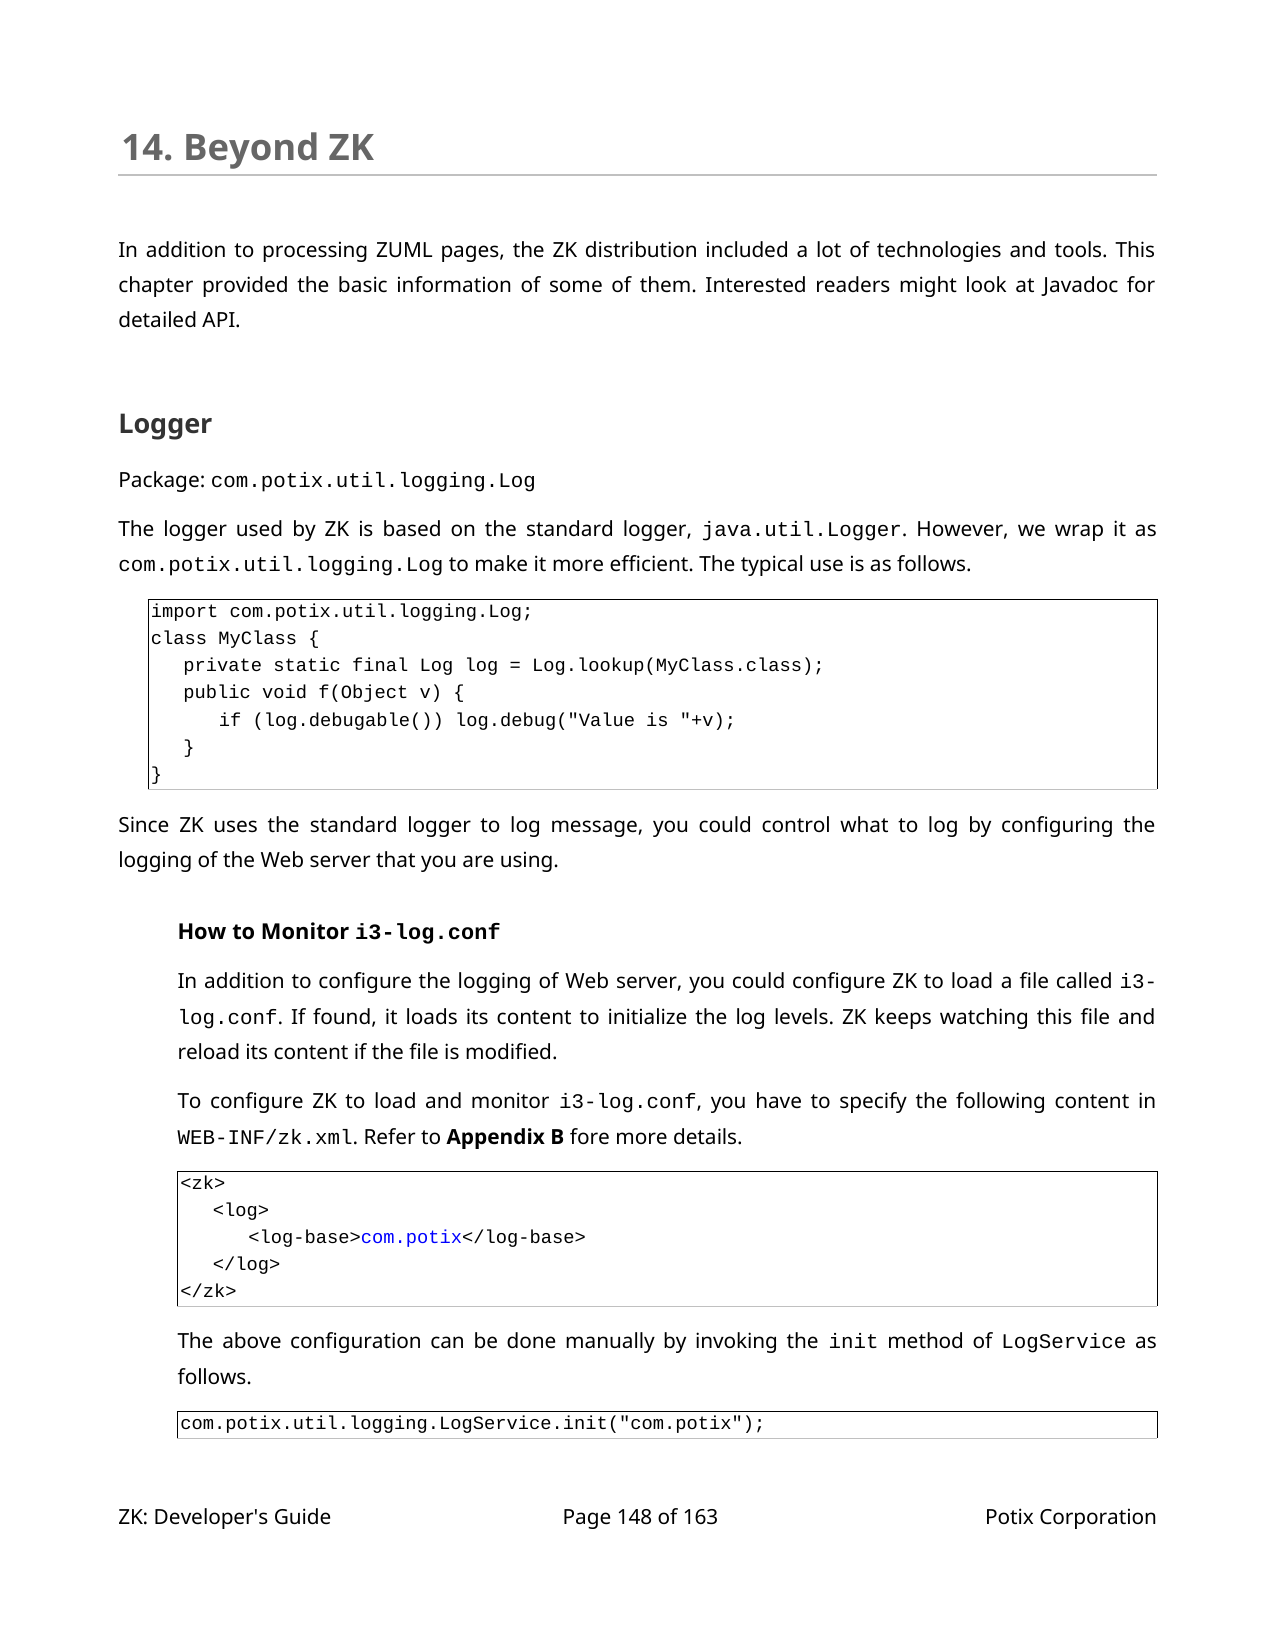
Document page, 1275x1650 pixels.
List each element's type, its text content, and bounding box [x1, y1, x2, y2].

subtitle How to Monitor i3-log.conf [177, 916, 1157, 946]
text if (log.debugable()) log.debug("Value is "+v); [149, 707, 1157, 732]
text } [149, 762, 1157, 789]
text import com.potix.util.logging.Log; [149, 600, 1157, 623]
text } [149, 734, 1157, 759]
text The logger used by ZK is based on the standard logger, java.util.Logger. However, we wrap it as com.potix.util.logging.Log to make it more efficient. The typical use is as follows. [118, 514, 1157, 578]
text public void f(Object v) { [149, 680, 1157, 704]
text In addition to processing ZUML pages, the ZK distribution included a lot of technologies and tools. This chapter provided the basic information of some of them. Interested readers might look at Javadoc for detailed API. [118, 235, 1157, 333]
text Since ZK uses the standard logger to log message, you could control what to log by configuring the logging of the Web server that you are using. [118, 810, 1157, 873]
text private static final Log log = Log.lookup(MyClass.class); [149, 653, 1157, 677]
text <log-base>com.potix</log-base> </log> </zk> [178, 1225, 1157, 1306]
text <log> [178, 1198, 1157, 1222]
text To configure ZK to load and monitor i3-log.conf, you have to specify the following content in WEB-INF/zk.xml. Refer to Appendix B fore more details. [177, 1086, 1157, 1150]
text <zk> [178, 1172, 1157, 1195]
text Package: com.potix.util.logging.Log [118, 465, 1157, 493]
text The above configuration can be done manually by invoking the init method of LogService as follows. [177, 1326, 1157, 1390]
subtitle 14. Beyond ZK [118, 118, 1157, 174]
text class MyClass { [149, 626, 1157, 650]
subtitle Logger [118, 404, 1157, 441]
text In addition to configure the logging of Web server, you could configure ZK to load a file called i3-log.conf. If found, it loads its content to initialize the log levels. ZK keeps watching this file and reload its content if the file is modified. [177, 966, 1157, 1066]
text com.potix.util.logging.LogService.init("com.potix"); [178, 1412, 1157, 1438]
